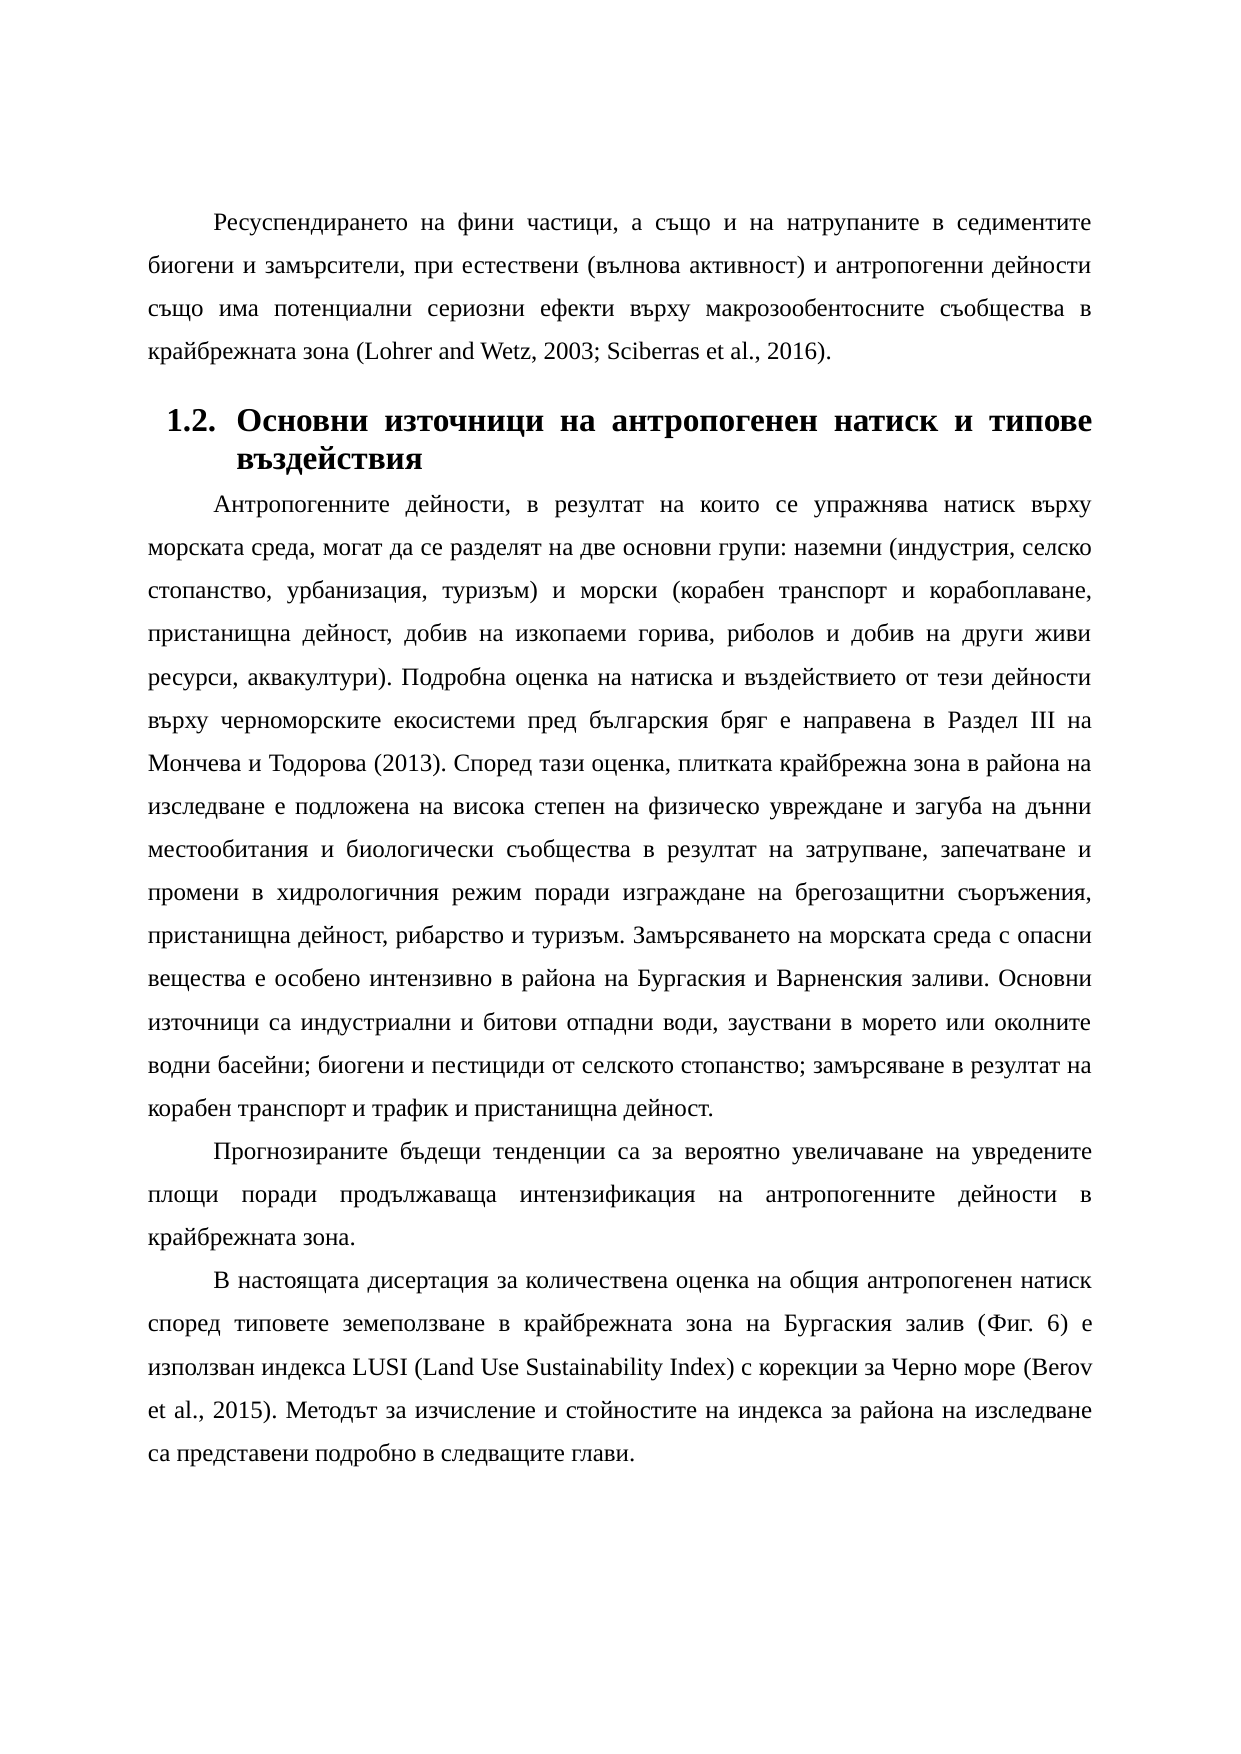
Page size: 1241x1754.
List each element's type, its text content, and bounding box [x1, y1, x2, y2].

text Прогнозираните бъдещи тенденции са за вероятно увеличаване на увредените площи поради продължаваща интензификация на антропогенните дейности в крайбрежната зона. [148, 1136, 1093, 1251]
subtitle Основни източници на антропогенен натиск и типове въздействия [224, 400, 1093, 477]
text Антропогенните дейности, в резултат на които се упражнява натиск върху морската среда, могат да се разделят на две основни групи: наземни (индустрия, селско стопанство, урбанизация, туризъм) и морски (корабен транспорт и корабоплаване, пристанищна дейност, добив на изкопаеми горива, риболов и добив на други живи ресурси, аквакултури). Подробна оценка на натиска и въздействието от тези дейности върху черноморските екосистеми пред българския бряг е направена в Раздел III на Мончева и Тодорова (2013). Според тази оценка, плитката крайбрежна зона в района на изследване е подложена на висока степен на физическо увреждане и загуба на дънни местообитания и биологически съобщества в резултат на затрупване, запечатване и промени в хидрологичния режим поради изграждане на брегозащитни съоръжения, пристанищна дейност, рибарство и туризъм. Замърсяването на морската среда с опасни вещества е особено интензивно в района на Бургаския и Варненския заливи. Основни източници са индустриални и битови отпадни води, зауствани в морето или околните водни басейни; биогени и пестициди от селското стопанство; замърсяване в резултат на корабен транспорт и трафик и пристанищна дейност. [148, 489, 1093, 1122]
text В настоящата дисертация за количествена оценка на общия антропогенен натиск според типовете земеползване в крайбрежната зона на Бургаския залив (Фиг. 6) е използван индекса LUSI (Land Use Sustainability Index) с корекции за Черно море (Berov et al., 2015). Методът за изчисление и стойностите на индекса за района на изследване са представени подробно в следващите глави. [148, 1265, 1093, 1467]
text Ресуспендирането на фини частици, а също и на натрупаните в седиментите биогени и замърсители, при естествени (вълнова активност) и антропогенни дейности също има потенциални сериозни ефекти върху макрозообентосните съобщества в крайбрежната зона (Lohrer and Wetz, 2003; Sciberras et al., 2016). [148, 207, 1093, 365]
